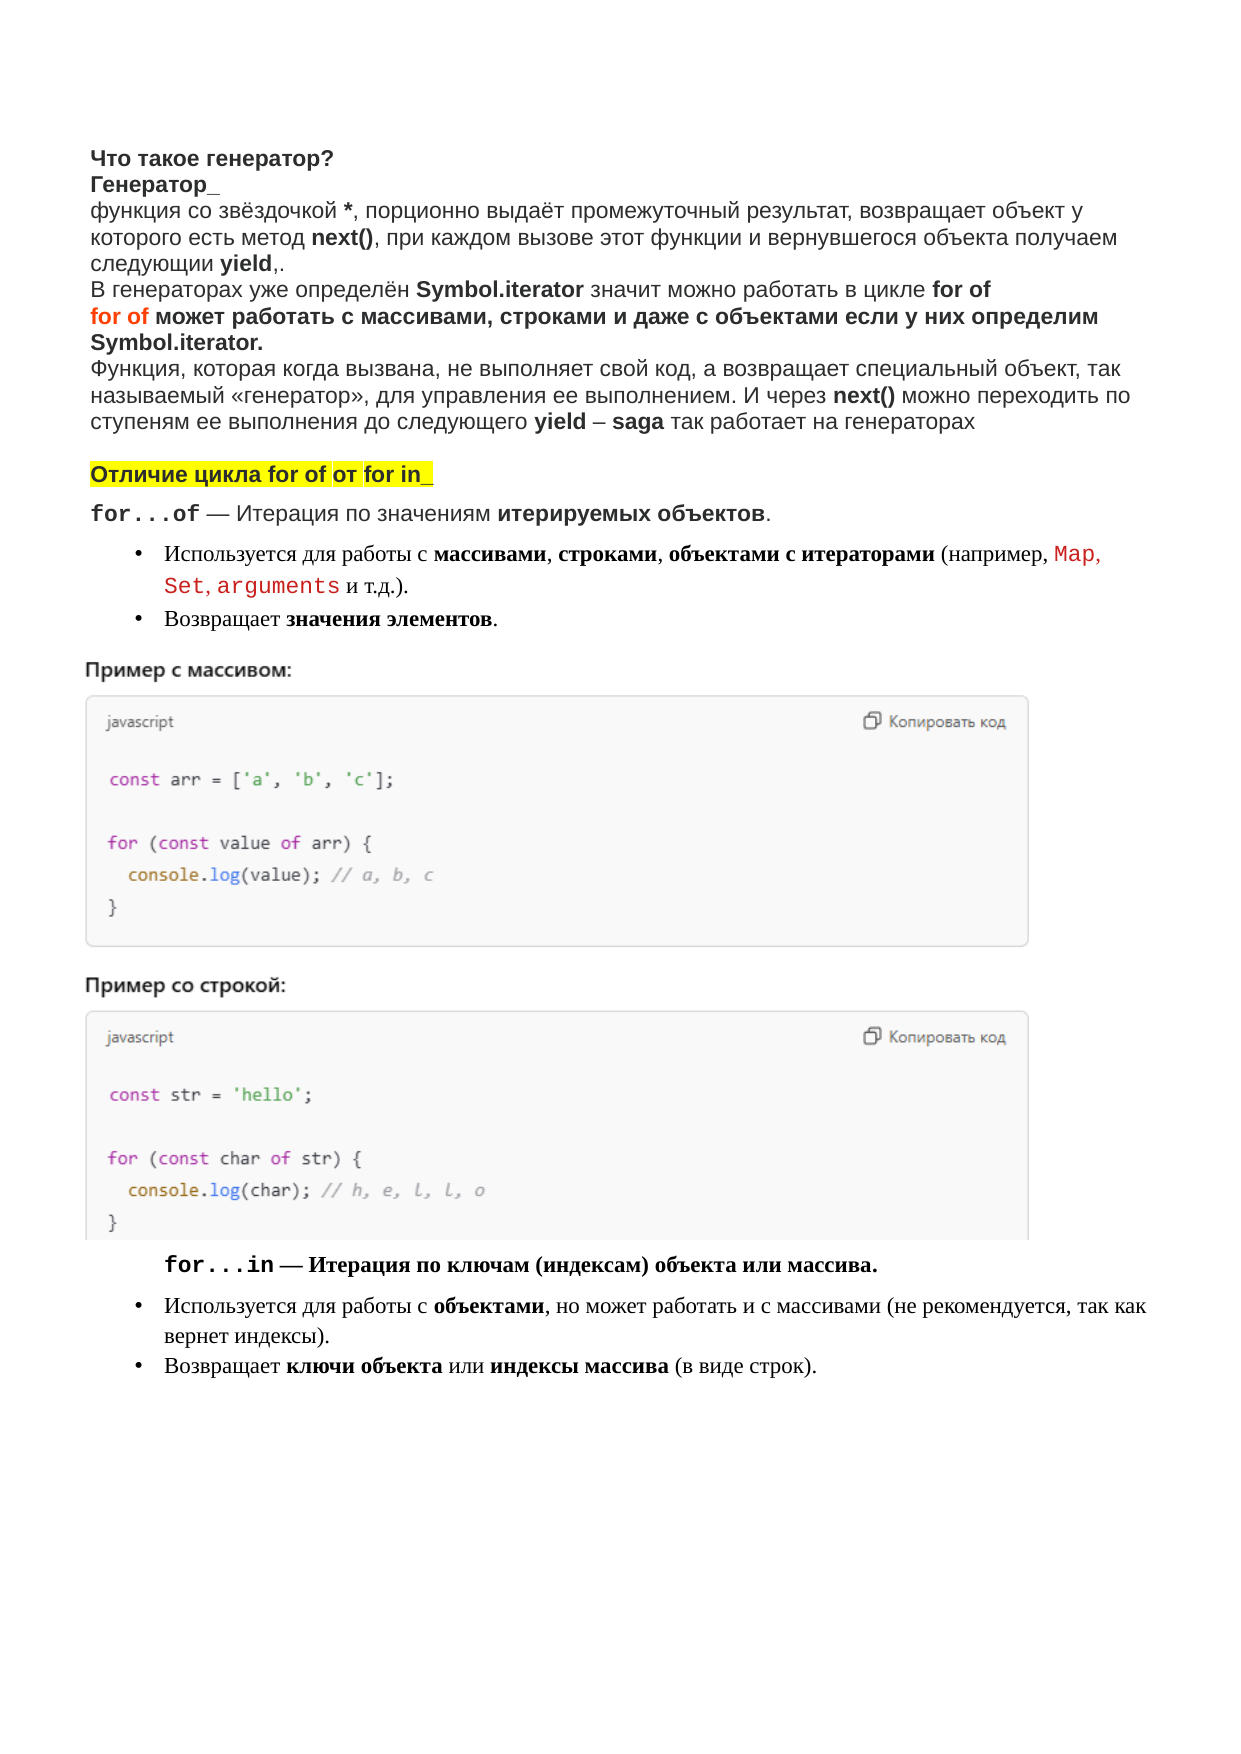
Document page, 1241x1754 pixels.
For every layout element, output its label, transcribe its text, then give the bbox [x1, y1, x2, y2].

text Отличие цикла for of от for in_ [90, 461, 1150, 487]
list Используется для работы с массивами, строками, объектами с итераторами (например, Map, Set, arguments и т.д.). [134, 540, 1150, 601]
text функция со звёздочкой *, порционно выдаёт промежуточный результат, возвращает объект у которого есть метод next(), при каждом вызове этот функции и вернувшегося объекта получаем следующии yield,. [90, 197, 1150, 276]
list Возвращает ключи объекта или индексы массива (в виде строк). [134, 1352, 1150, 1378]
subtitle for...of — Итерация по значениям итерируемых объектов. [90, 499, 1150, 528]
text Генератор_ [90, 171, 1150, 197]
list Возвращает значения элементов. [134, 605, 1150, 631]
text Что такое генератор? [90, 144, 1150, 171]
text В генераторах уже определён Symbol.iterator значит можно работать в цикле for of [90, 276, 1150, 303]
subtitle for...in — Итерация по ключам (индексам) объекта или массива. [134, 1251, 1150, 1279]
list Используется для работы с объектами, но может работать и с массивами (не рекомендуется, так как вернет индексы). [134, 1292, 1150, 1348]
text for of может работать с массивами, строками и даже с объектами если у них определим Symbol.iterator. [90, 303, 1150, 355]
text Функция, которая когда вызвана, не выполняет свой код, а возвращает специальный объект, так называемый «генератор», для управления ее выполнением. И через next() можно переходить по ступеням ее выполнения до следующего yield – saga так работает на генераторах [90, 355, 1150, 434]
picture [79, 657, 1033, 1240]
